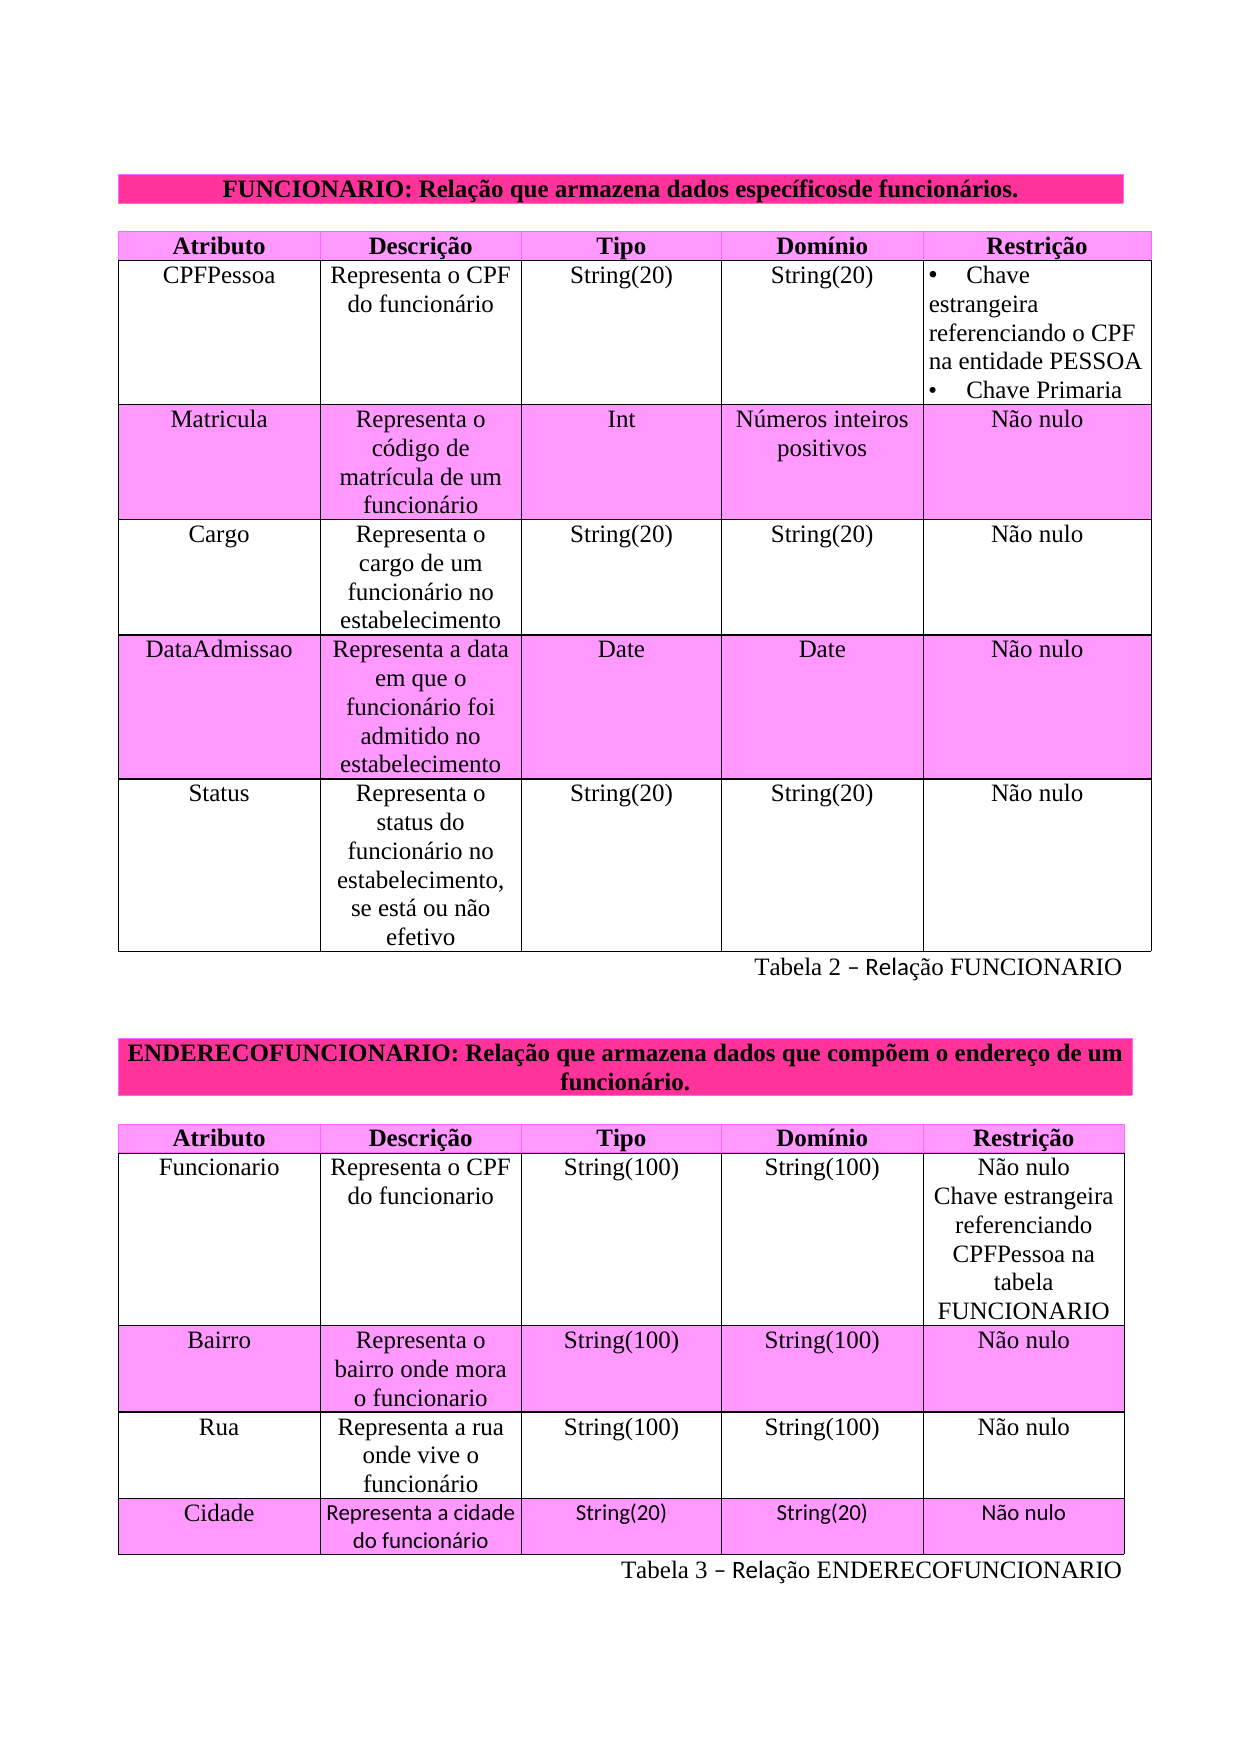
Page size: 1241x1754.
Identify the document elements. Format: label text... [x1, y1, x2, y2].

table_cell Rua [119, 1413, 320, 1498]
table_cell String(20) [722, 261, 923, 404]
table_cell Representa o status do funcionário no estabelecimento, se está ou não efetivo [321, 780, 521, 951]
table_cell String(100) [722, 1154, 923, 1325]
table_cell String(100) [722, 1326, 923, 1411]
table_cell String(20) [722, 1499, 923, 1554]
table_cell Não nulo [924, 780, 1151, 951]
table_cell Representa a data em que o funcionário foi admitido no estabelecimento [321, 636, 521, 778]
table_cell Representa o bairro onde mora o funcionario [321, 1326, 521, 1411]
table_cell String(20) [722, 520, 923, 634]
table_cell Números inteiros positivos [722, 405, 923, 519]
text Tabela 2 – Relação FUNCIONARIO [118, 952, 1122, 982]
table_cell Int [522, 405, 721, 519]
table_cell Não nulo [924, 1413, 1124, 1498]
table_cell Não nulo [924, 405, 1151, 519]
table_header ENDERECOFUNCIONARIO: Relação que armazena dados que compõem o endereço de um funcionário. [119, 1039, 1132, 1095]
table_header FUNCIONARIO: Relação que armazena dados específicosde funcionários. [119, 175, 1123, 203]
table_cell String(20) [522, 261, 721, 404]
table_cell String(100) [522, 1326, 721, 1411]
table_cell Representa o código de matrícula de um funcionário [321, 405, 521, 519]
table_cell Matricula [119, 405, 320, 519]
table_cell String(100) [722, 1413, 923, 1498]
table_cell Representa o cargo de um funcionário no estabelecimento [321, 520, 521, 634]
table_cell String(20) [522, 1499, 721, 1554]
table_cell String(20) [522, 520, 721, 634]
table_cell Status [119, 780, 320, 951]
table_cell String(20) [722, 780, 923, 951]
table_cell Funcionario [119, 1154, 320, 1325]
table_header Restrição [924, 232, 1151, 260]
table_header Domínio [722, 232, 923, 260]
table_cell Não nulo [924, 1326, 1124, 1411]
table_cell Não nulo [924, 636, 1151, 778]
table_header Domínio [722, 1125, 923, 1152]
table_cell Não nulo [924, 1499, 1124, 1554]
table_cell Bairro [119, 1326, 320, 1411]
table_header Tipo [522, 1125, 721, 1152]
table_cell Representa a cidade do funcionário [321, 1499, 521, 1554]
table_cell Não nulo Chave estrangeira referenciando CPFPessoa na tabela FUNCIONARIO [924, 1154, 1124, 1325]
table_cell Não nulo [924, 520, 1151, 634]
table_header Atributo [119, 1125, 320, 1152]
table_header Restrição [924, 1125, 1124, 1152]
table_header Tipo [522, 232, 721, 260]
table_header Descrição [321, 1125, 521, 1152]
text Tabela 3 – Relação ENDERECOFUNCIONARIO [118, 1555, 1122, 1585]
table_cell String(100) [522, 1413, 721, 1498]
table_header Descrição [321, 232, 521, 260]
table_cell Date [722, 636, 923, 778]
table_cell Chave estrangeira referenciando o CPF na entidade PESSOA Chave Primaria [924, 261, 1151, 404]
table_header Atributo [119, 232, 320, 260]
table_cell DataAdmissao [119, 636, 320, 778]
table_cell Representa o CPF do funcionário [321, 261, 521, 404]
table_cell Cargo [119, 520, 320, 634]
table_cell Representa o CPF do funcionario [321, 1154, 521, 1325]
table_cell Representa a rua onde vive o funcionário [321, 1413, 521, 1498]
table_cell Date [522, 636, 721, 778]
table_cell CPFPessoa [119, 261, 320, 404]
table_cell Cidade [119, 1499, 320, 1554]
table_cell String(20) [522, 780, 721, 951]
table_cell String(100) [522, 1154, 721, 1325]
